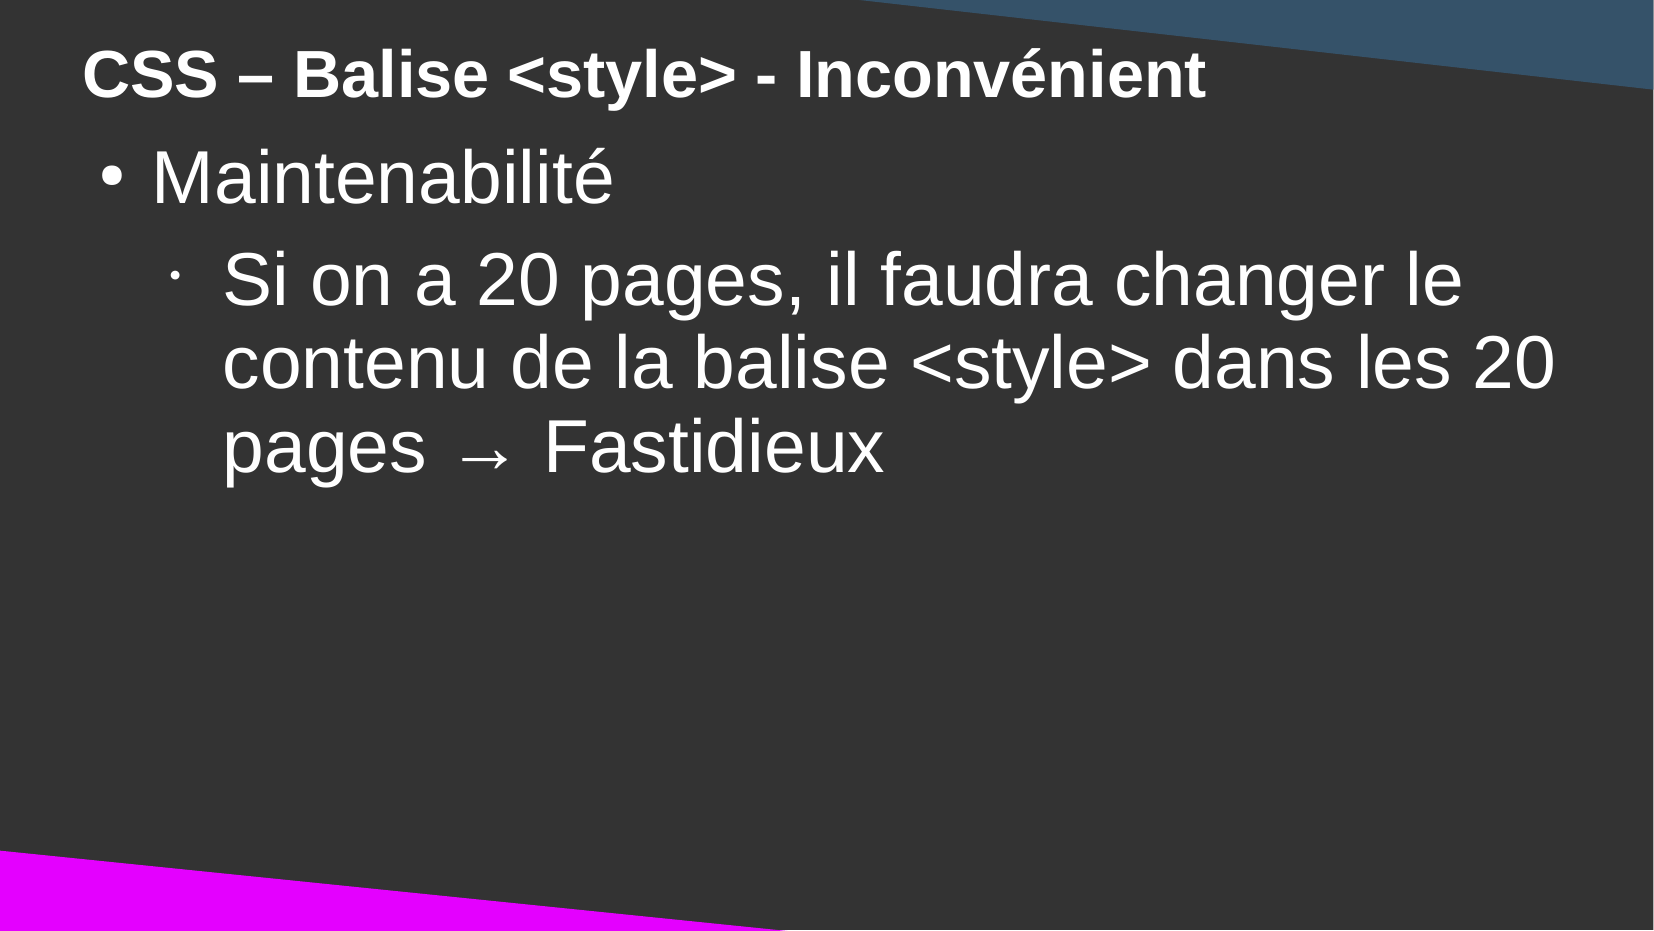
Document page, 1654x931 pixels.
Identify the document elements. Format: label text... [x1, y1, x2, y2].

list Maintenabilité Si on a 20 pages, il faudra changer le contenu de la balise <style> dans les 20 pages → Fastidieux [80, 135, 1605, 550]
title CSS – Balise <style> - Inconvénient [82, 37, 1571, 122]
text_box [0, 850, 788, 931]
text_box [859, 0, 1654, 90]
